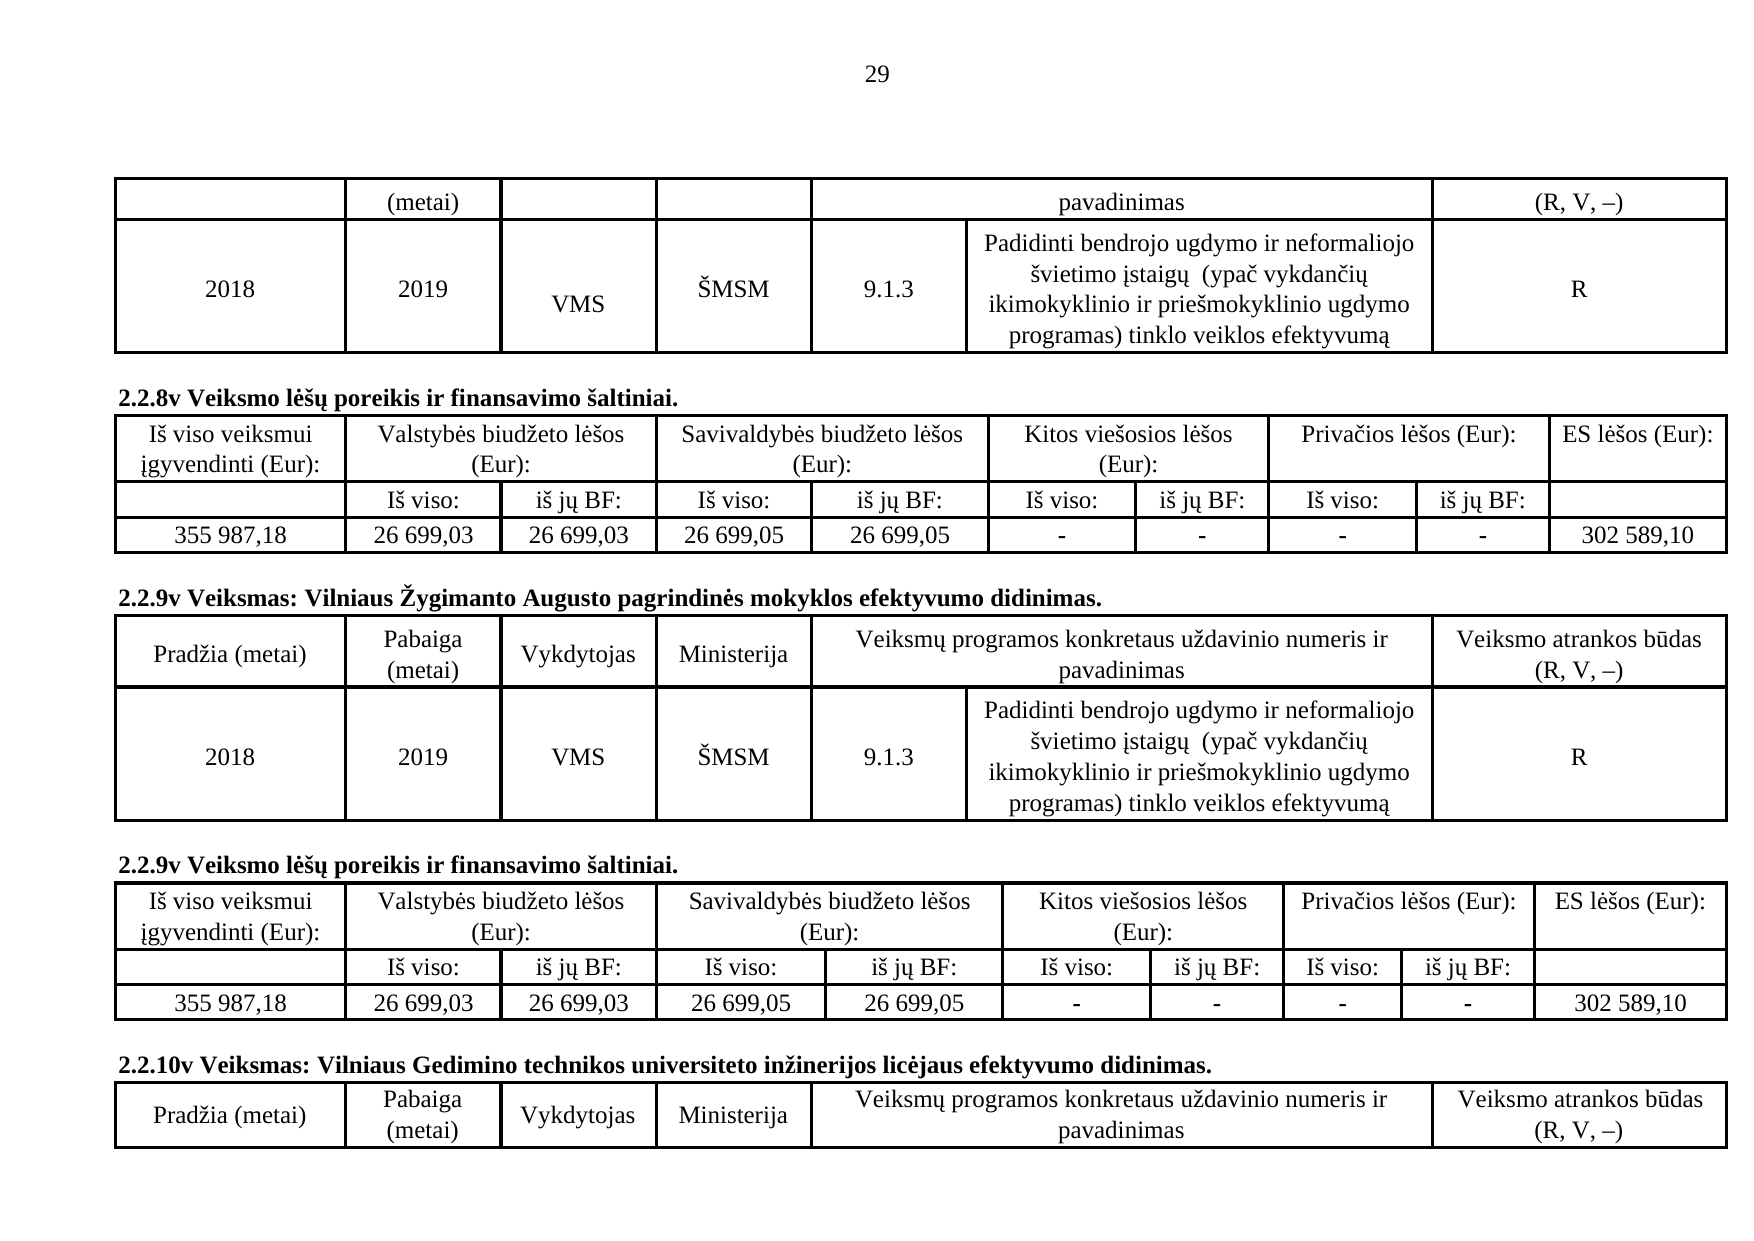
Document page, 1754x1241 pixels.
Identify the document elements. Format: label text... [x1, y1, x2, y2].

table_cell 2018 [117, 221, 344, 351]
table_header Kitos viešosios lėšos (Eur): [990, 417, 1267, 480]
table_cell 355 987,18 [117, 986, 344, 1018]
table_cell [117, 951, 344, 983]
table_cell 302 589,10 [1551, 519, 1725, 551]
table_cell iš jų BF: [827, 951, 1001, 983]
table_cell 26 699,03 [503, 986, 655, 1018]
table_header Pradžia (metai) [117, 1084, 344, 1146]
table_cell 302 589,10 [1536, 986, 1725, 1018]
table_header [117, 180, 344, 218]
table_cell 26 699,05 [658, 986, 824, 1018]
table_cell iš jų BF: [1418, 483, 1548, 516]
table_header Savivaldybės biudžeto lėšos (Eur): [658, 885, 1001, 947]
table_header Valstybės biudžeto lėšos (Eur): [347, 417, 655, 480]
table_cell R [1434, 689, 1725, 818]
table_header Pabaiga (metai) [347, 1084, 499, 1146]
table_cell iš jų BF: [503, 483, 655, 516]
table_header Ministerija [658, 617, 810, 685]
table_cell R [1434, 221, 1725, 351]
text 2.2.9v Veiksmo lėšų poreikis ir finansavimo šaltiniai. [118, 850, 1636, 879]
table_cell VMS [503, 689, 655, 818]
table_header Veiksmo atrankos būdas (R, V, –) [1434, 1084, 1725, 1146]
text 2.2.10v Veiksmas: Vilniaus Gedimino technikos universiteto inžinerijos licėjaus efektyvumo didinimas. [118, 1050, 1636, 1079]
table_cell - [1004, 986, 1149, 1018]
table_cell Iš viso: [347, 483, 499, 516]
table_header Privačios lėšos (Eur): [1270, 417, 1548, 480]
table_header Valstybės biudžeto lėšos (Eur): [347, 885, 655, 947]
table_header Privačios lėšos (Eur): [1285, 885, 1533, 947]
table_cell 2019 [347, 221, 499, 351]
table_cell iš jų BF: [1137, 483, 1267, 516]
table_cell 26 699,05 [827, 986, 1001, 1018]
table_cell - [1285, 986, 1400, 1018]
text 2.2.8v Veiksmo lėšų poreikis ir finansavimo šaltiniai. [118, 383, 1636, 412]
table_cell 2019 [347, 689, 499, 818]
table_cell 9.1.3 [813, 221, 965, 351]
table_cell 2018 [117, 689, 344, 818]
table_cell - [1137, 519, 1267, 551]
table_cell iš jų BF: [1152, 951, 1282, 983]
table_header Veiksmų programos konkretaus uždavinio numeris ir pavadinimas [813, 617, 1431, 685]
table_header Veiksmų programos konkretaus uždavinio numeris ir pavadinimas [813, 1084, 1431, 1146]
table_cell [1536, 951, 1725, 983]
table_cell Iš viso: [1285, 951, 1400, 983]
table_cell 9.1.3 [813, 689, 965, 818]
table_header Iš viso veiksmui įgyvendinti (Eur): [117, 885, 344, 947]
table_cell 26 699,03 [347, 519, 499, 551]
text 2.2.9v Veiksmas: Vilniaus Žygimanto Augusto pagrindinės mokyklos efektyvumo didinimas. [118, 583, 1636, 612]
table_cell Iš viso: [658, 951, 824, 983]
table_cell VMS [503, 221, 655, 351]
table_cell iš jų BF: [813, 483, 987, 516]
table_cell - [990, 519, 1134, 551]
table_cell - [1403, 986, 1533, 1018]
table_cell Iš viso: [1270, 483, 1415, 516]
table_cell Iš viso: [347, 951, 499, 983]
table_cell Iš viso: [990, 483, 1134, 516]
table_header (metai) [347, 180, 499, 218]
table_cell iš jų BF: [503, 951, 655, 983]
table_cell - [1270, 519, 1415, 551]
table_header Iš viso veiksmui įgyvendinti (Eur): [117, 417, 344, 480]
table_header Savivaldybės biudžeto lėšos (Eur): [658, 417, 987, 480]
table_header Pradžia (metai) [117, 617, 344, 685]
table_cell [117, 483, 344, 516]
table_header Pabaiga (metai) [347, 617, 499, 685]
table_header ES lėšos (Eur): [1551, 417, 1725, 480]
table_header Vykdytojas [503, 617, 655, 685]
table_cell 26 699,05 [813, 519, 987, 551]
table_cell 26 699,03 [503, 519, 655, 551]
table_header Vykdytojas [503, 1084, 655, 1146]
table_cell ŠMSM [658, 221, 810, 351]
table_cell 26 699,05 [658, 519, 810, 551]
table_header pavadinimas [813, 180, 1431, 218]
table_header ES lėšos (Eur): [1536, 885, 1725, 947]
table_cell Iš viso: [1004, 951, 1149, 983]
table_cell 26 699,03 [347, 986, 499, 1018]
table_header Ministerija [658, 1084, 810, 1146]
table_cell Padidinti bendrojo ugdymo ir neformaliojo švietimo įstaigų (ypač vykdančių ikimokyklinio ir priešmokyklinio ugdymo programas) tinklo veiklos efektyvumą [968, 221, 1431, 351]
table_cell - [1152, 986, 1282, 1018]
table_cell [1551, 483, 1725, 516]
table_header Kitos viešosios lėšos (Eur): [1004, 885, 1282, 947]
table_cell Iš viso: [658, 483, 810, 516]
table_header [658, 180, 810, 218]
table_cell - [1418, 519, 1548, 551]
table_cell ŠMSM [658, 689, 810, 818]
table_cell 355 987,18 [117, 519, 344, 551]
table_cell Padidinti bendrojo ugdymo ir neformaliojo švietimo įstaigų (ypač vykdančių ikimokyklinio ir priešmokyklinio ugdymo programas) tinklo veiklos efektyvumą [968, 689, 1431, 818]
table_cell iš jų BF: [1403, 951, 1533, 983]
table_header [503, 180, 655, 218]
table_header (R, V, –) [1434, 180, 1725, 218]
table_header Veiksmo atrankos būdas (R, V, –) [1434, 617, 1725, 685]
